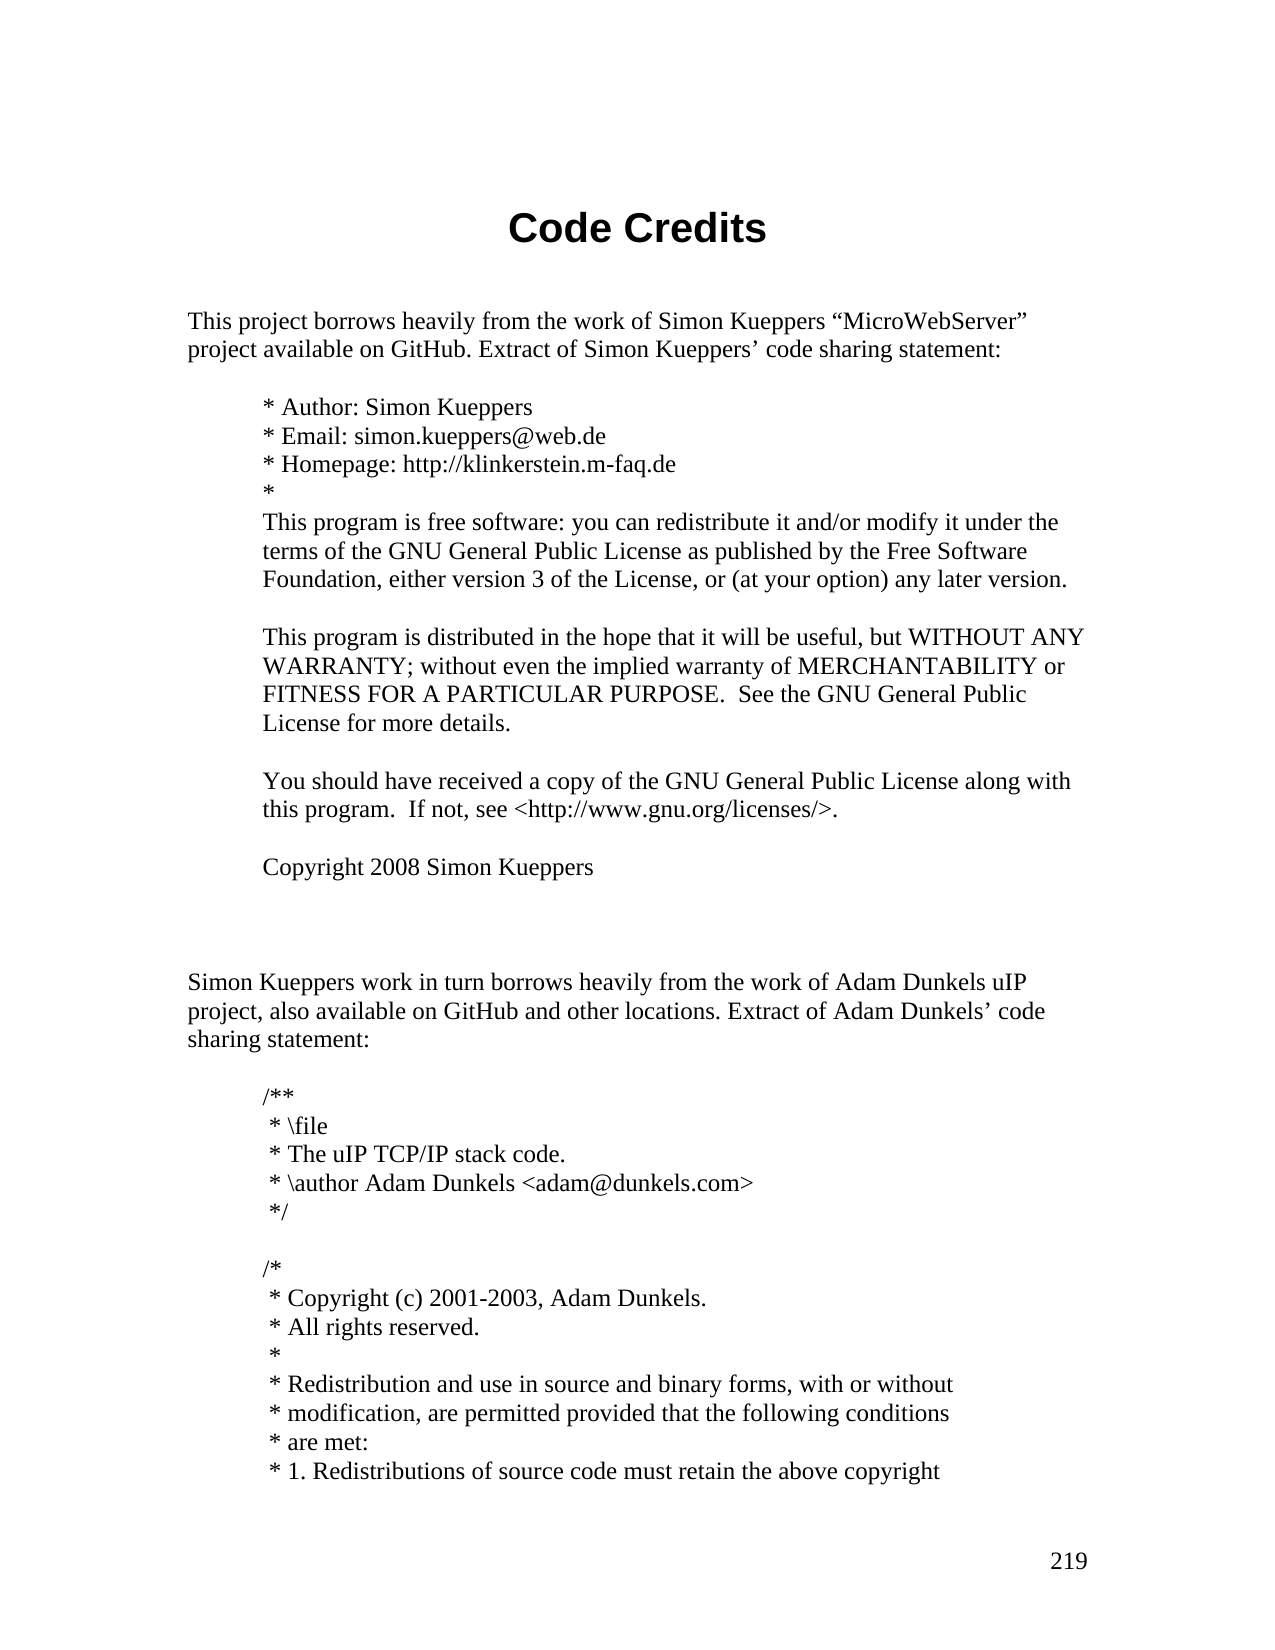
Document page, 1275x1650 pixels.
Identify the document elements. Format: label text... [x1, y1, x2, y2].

text * [262, 478, 1087, 507]
text * Author: Simon Kueppers [262, 392, 1087, 421]
text * Email: simon.kueppers@web.de [262, 421, 1087, 449]
text This program is free software: you can redistribute it and/or modify it under the terms of the GNU General Public License as published by the Free Software Foundation, either version 3 of the License, or (at your option) any later version. [262, 507, 1087, 593]
text * 1. Redistributions of source code must retain the above copyright [262, 1456, 1087, 1484]
subtitle Code Credits [187, 204, 1087, 252]
text * [262, 1341, 1087, 1369]
text * Redistribution and use in source and binary forms, with or without [262, 1369, 1087, 1398]
text This project borrows heavily from the work of Simon Kueppers “MicroWebServer” project available on GitHub. Extract of Simon Kueppers’ code sharing statement: [187, 306, 1087, 363]
text * modification, are permitted provided that the following conditions [262, 1398, 1087, 1427]
text You should have received a copy of the GNU General Public License along with this program. If not, see <http://www.gnu.org/licenses/>. [262, 766, 1087, 823]
text This program is distributed in the hope that it will be useful, but WITHOUT ANY WARRANTY; without even the implied warranty of MERCHANTABILITY or FITNESS FOR A PARTICULAR PURPOSE. See the GNU General Public License for more details. [262, 622, 1087, 737]
text * Homepage: http://klinkerstein.m-faq.de [262, 449, 1087, 478]
text * \file [262, 1111, 1087, 1139]
text * Copyright (c) 2001-2003, Adam Dunkels. [262, 1283, 1087, 1312]
text Simon Kueppers work in turn borrows heavily from the work of Adam Dunkels uIP project, also available on GitHub and other locations. Extract of Adam Dunkels’ code sharing statement: [187, 967, 1087, 1053]
text * \author Adam Dunkels <adam@dunkels.com> [262, 1168, 1087, 1197]
text */ [262, 1197, 1087, 1226]
text /** [262, 1082, 1087, 1111]
text /* [262, 1254, 1087, 1283]
text Copyright 2008 Simon Kueppers [262, 852, 1087, 881]
text * All rights reserved. [262, 1312, 1087, 1341]
text * The uIP TCP/IP stack code. [262, 1139, 1087, 1168]
text * are met: [262, 1427, 1087, 1456]
